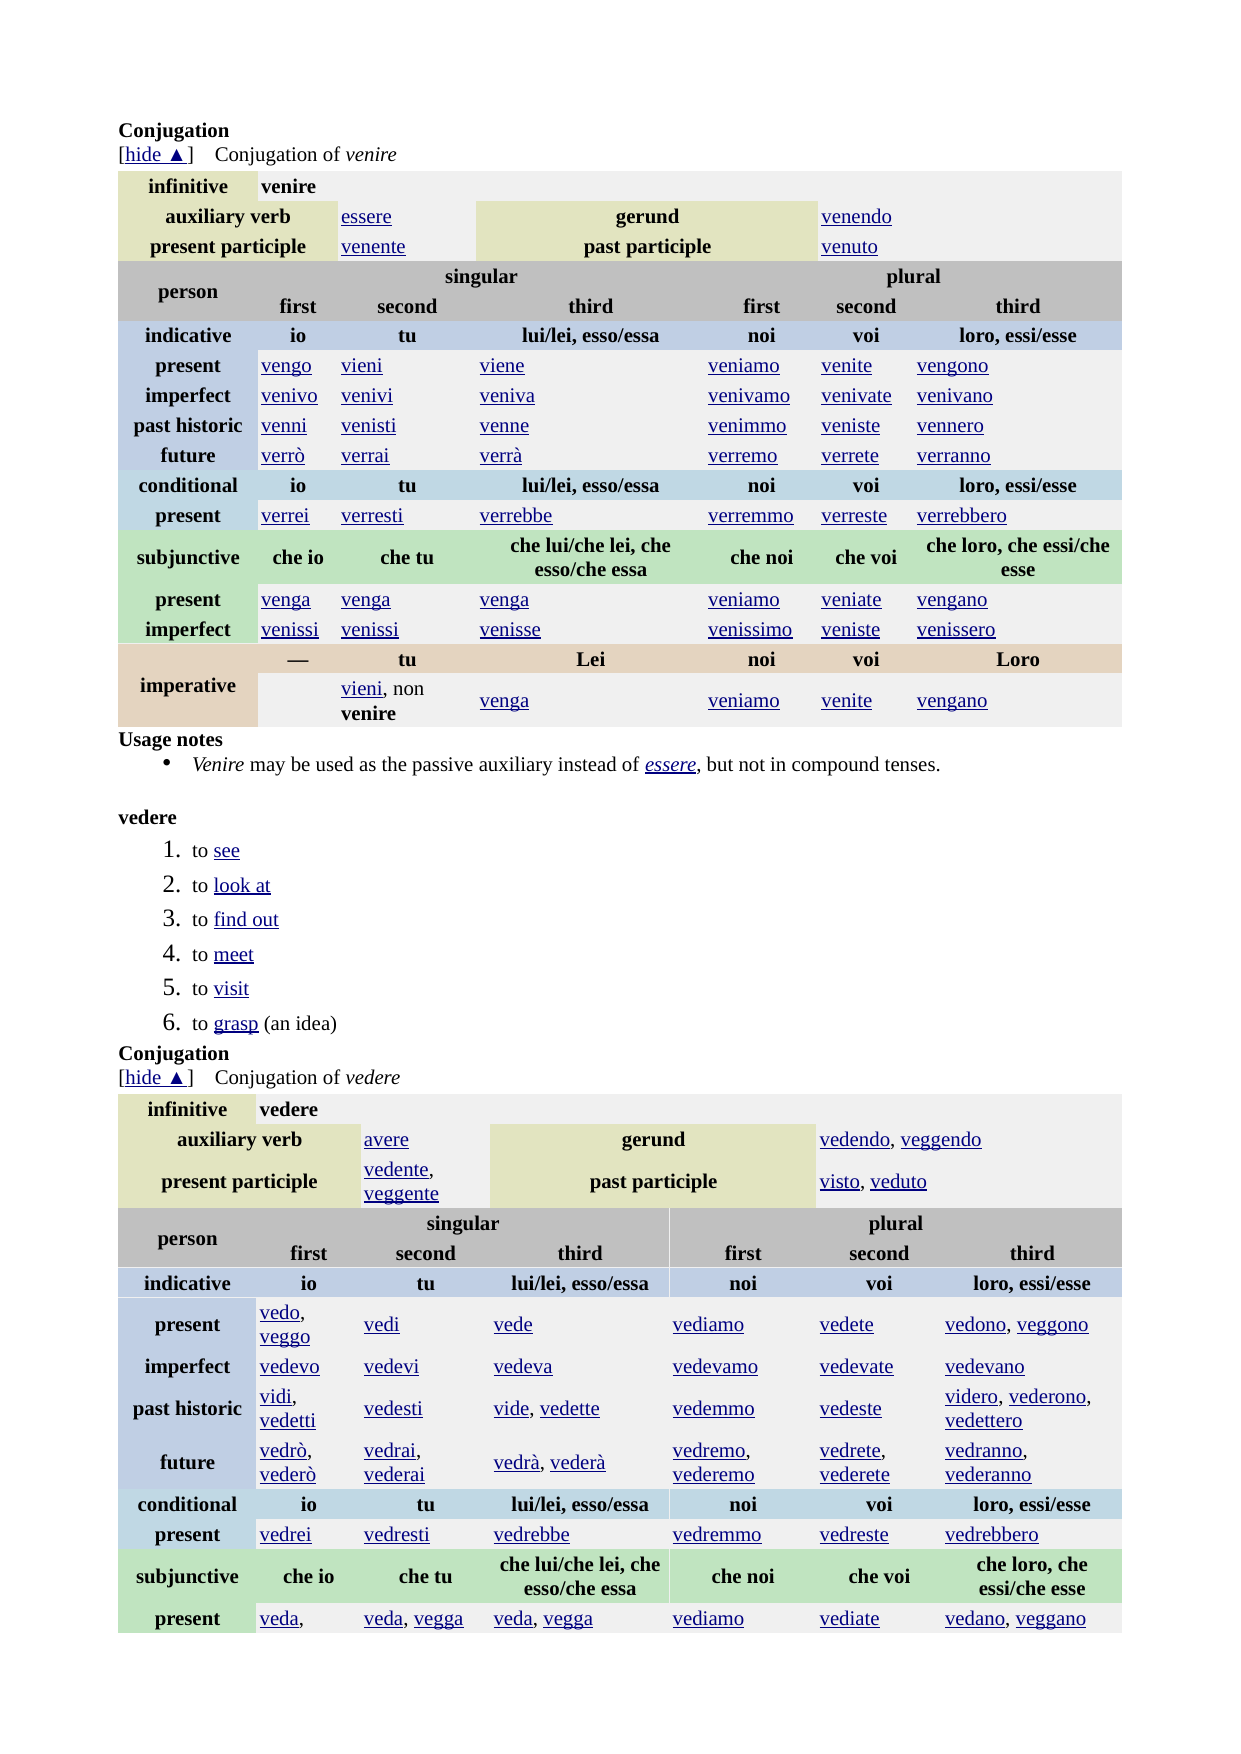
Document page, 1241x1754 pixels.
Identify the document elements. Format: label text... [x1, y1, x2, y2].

table_cell vedete [816, 1298, 942, 1351]
table_cell che lui/che lei, che esso/che essa [476, 530, 705, 584]
text [hide ▲] Conjugation of vedere [118, 1065, 1122, 1089]
table_cell essere [338, 201, 476, 231]
table_cell vedresti [361, 1519, 490, 1549]
table_cell vedano, veggano [942, 1603, 1122, 1633]
table_cell vedi [361, 1298, 490, 1351]
table_cell vedremmo [670, 1519, 816, 1549]
table_cell past participle [476, 231, 818, 261]
table_cell vediamo [670, 1603, 816, 1633]
table_cell future [118, 440, 258, 470]
table_cell venite [818, 350, 914, 380]
table_cell noi [670, 1489, 816, 1519]
table_cell noi [705, 321, 818, 350]
table_cell verrei [258, 500, 338, 530]
table_cell noi [705, 644, 818, 673]
table_cell venente [338, 231, 476, 261]
table_cell subjunctive [118, 530, 258, 584]
list to visit [162, 972, 1122, 1001]
table_cell first [705, 291, 818, 321]
table_cell veniste [818, 614, 914, 643]
table_cell present [118, 1519, 256, 1549]
table_cell che tu [361, 1549, 490, 1603]
table_cell vedendo, veggendo [816, 1124, 1122, 1154]
table_cell venite [818, 674, 914, 727]
table_cell vedevi [361, 1351, 490, 1381]
table_cell [258, 674, 338, 727]
list Venire may be used as the passive auxiliary instead of essere, but not in compound tenses. [162, 751, 1122, 776]
table_cell che loro, che essi/che esse [914, 530, 1122, 584]
table_cell lui/lei, esso/essa [490, 1489, 669, 1519]
table_cell veniamo [705, 674, 818, 727]
table_cell veniva [476, 380, 705, 410]
table_cell vieni [338, 350, 476, 380]
table_cell venni [258, 410, 338, 440]
table_cell che tu [338, 530, 476, 584]
table_header [818, 171, 1122, 201]
table_cell loro, essi/esse [942, 1268, 1122, 1297]
table_cell io [256, 1268, 361, 1297]
table_cell venissimo [705, 614, 818, 643]
table_cell che io [256, 1549, 361, 1603]
table_cell veniate [818, 584, 914, 614]
table_cell conditional [118, 1489, 256, 1519]
table_header [338, 171, 476, 201]
table_cell vedevo [256, 1351, 361, 1381]
table_cell venga [476, 674, 705, 727]
table_cell vide, vedette [490, 1381, 669, 1435]
table_header infinitive [118, 171, 258, 201]
table_header vedere [256, 1094, 361, 1124]
table_cell vedemmo [670, 1381, 816, 1435]
table_cell first [670, 1238, 816, 1267]
table_cell vennero [914, 410, 1122, 440]
table_cell vedeste [816, 1381, 942, 1435]
table_cell imperfect [118, 1351, 256, 1381]
table_cell videro, vederono, vedettero [942, 1381, 1122, 1435]
table_cell venendo [818, 201, 1122, 231]
table_cell auxiliary verb [118, 1124, 361, 1154]
list to see [162, 834, 1122, 863]
table_cell avere [361, 1124, 490, 1154]
table_cell vedevate [816, 1351, 942, 1381]
table_cell venivi [338, 380, 476, 410]
table_cell vedesti [361, 1381, 490, 1435]
table_cell second [816, 1238, 942, 1267]
table_cell vedrebbero [942, 1519, 1122, 1549]
table_header [490, 1094, 816, 1124]
table_cell vedevano [942, 1351, 1122, 1381]
table_header venire [258, 171, 338, 201]
table_cell loro, essi/esse [914, 470, 1122, 500]
table_cell verrete [818, 440, 914, 470]
table_cell loro, essi/esse [914, 321, 1122, 350]
table_cell indicative [118, 1268, 256, 1297]
table_cell vedrà, vederà [490, 1435, 669, 1489]
table_cell voi [816, 1268, 942, 1297]
table_cell vedente, veggente [361, 1154, 490, 1208]
table_cell imperative [118, 644, 258, 727]
table_cell singular [256, 1208, 669, 1238]
table_cell venisti [338, 410, 476, 440]
table_cell auxiliary verb [118, 201, 338, 231]
text vedere [118, 805, 1122, 829]
table_cell — [258, 644, 338, 673]
list to grasp (an idea) [162, 1007, 1122, 1035]
table_cell vedrei [256, 1519, 361, 1549]
table_cell vedrai, vederai [361, 1435, 490, 1489]
table_cell vedo, veggo [256, 1298, 361, 1351]
table_cell venisse [476, 614, 705, 643]
table_cell che io [258, 530, 338, 584]
table_cell venivo [258, 380, 338, 410]
table_cell noi [670, 1268, 816, 1297]
table_cell tu [361, 1268, 490, 1297]
table_cell first [256, 1238, 361, 1267]
table_cell veda, vegga [361, 1603, 490, 1633]
list to meet [162, 938, 1122, 966]
table_cell venne [476, 410, 705, 440]
table_cell io [258, 321, 338, 350]
table_cell second [818, 291, 914, 321]
table_cell vedremo, vederemo [670, 1435, 816, 1489]
table_cell voi [818, 321, 914, 350]
table_cell venissi [258, 614, 338, 643]
table_cell verremo [705, 440, 818, 470]
table_cell verrò [258, 440, 338, 470]
table_cell conditional [118, 470, 258, 500]
table_cell present [118, 584, 258, 614]
table_cell present [118, 1298, 256, 1351]
table_cell third [476, 291, 705, 321]
table_cell venga [338, 584, 476, 614]
table_header [816, 1094, 1122, 1124]
table_cell present [118, 1603, 256, 1633]
table_cell che loro, che essi/che esse [942, 1549, 1122, 1603]
table_cell vedranno, vederanno [942, 1435, 1122, 1489]
table_cell veniamo [705, 350, 818, 380]
table_cell venivamo [705, 380, 818, 410]
subtitle Usage notes [118, 727, 1122, 751]
table_cell venuto [818, 231, 1122, 261]
table_cell verrà [476, 440, 705, 470]
table_cell vedrete, vederete [816, 1435, 942, 1489]
table_cell vedrò, vederò [256, 1435, 361, 1489]
table_cell verresti [338, 500, 476, 530]
table_cell vediate [816, 1603, 942, 1633]
table_cell tu [338, 470, 476, 500]
table_cell che voi [816, 1549, 942, 1603]
table_cell imperfect [118, 380, 258, 410]
table_cell present participle [118, 1154, 361, 1208]
table_cell venivate [818, 380, 914, 410]
table_cell che noi [670, 1549, 816, 1603]
table_cell gerund [476, 201, 818, 231]
table_header infinitive [118, 1094, 256, 1124]
table_cell second [361, 1238, 490, 1267]
table_cell che lui/che lei, che esso/che essa [490, 1549, 669, 1603]
table_cell past historic [118, 1381, 256, 1435]
table_cell present [118, 500, 258, 530]
table_cell second [338, 291, 476, 321]
subtitle Conjugation [118, 118, 1122, 142]
table_cell veniste [818, 410, 914, 440]
table_cell third [942, 1238, 1122, 1267]
table_cell io [256, 1489, 361, 1519]
table_header [361, 1094, 490, 1124]
table_cell noi [705, 470, 818, 500]
table_cell venissero [914, 614, 1122, 643]
table_cell Loro [914, 644, 1122, 673]
table_cell imperfect [118, 614, 258, 643]
table_cell person [118, 261, 258, 321]
table_cell lui/lei, esso/essa [476, 321, 705, 350]
list to find out [162, 903, 1122, 932]
subtitle Conjugation [118, 1041, 1122, 1065]
table_cell veniamo [705, 584, 818, 614]
table_cell che noi [705, 530, 818, 584]
table_cell venga [258, 584, 338, 614]
table_header [476, 171, 818, 201]
table_cell plural [705, 261, 1122, 291]
table_cell past participle [490, 1154, 816, 1208]
table_cell verrebbero [914, 500, 1122, 530]
table_cell venga [476, 584, 705, 614]
table_cell past historic [118, 410, 258, 440]
table_cell visto, veduto [816, 1154, 1122, 1208]
table_cell vedevamo [670, 1351, 816, 1381]
table_cell verrai [338, 440, 476, 470]
table_cell verrebbe [476, 500, 705, 530]
table_cell io [258, 470, 338, 500]
table_cell vidi, vedetti [256, 1381, 361, 1435]
table_cell verreste [818, 500, 914, 530]
table_cell veda, vegga [490, 1603, 669, 1633]
list to look at [162, 869, 1122, 897]
table_cell vengono [914, 350, 1122, 380]
table_cell venissi [338, 614, 476, 643]
table_cell plural [670, 1208, 1122, 1238]
table_cell vengano [914, 674, 1122, 727]
table_cell third [490, 1238, 669, 1267]
table_cell vengo [258, 350, 338, 380]
table_cell vedeva [490, 1351, 669, 1381]
table_cell tu [338, 321, 476, 350]
table_cell vedrebbe [490, 1519, 669, 1549]
table_cell first [258, 291, 338, 321]
table_cell person [118, 1208, 256, 1267]
table_cell subjunctive [118, 1549, 256, 1603]
table_cell present participle [118, 231, 338, 261]
table_cell indicative [118, 321, 258, 350]
table_cell voi [818, 644, 914, 673]
table_cell verranno [914, 440, 1122, 470]
table_cell tu [338, 644, 476, 673]
table_cell singular [258, 261, 705, 291]
table_cell present [118, 350, 258, 380]
table_cell voi [818, 470, 914, 500]
table_cell venimmo [705, 410, 818, 440]
table_cell vedreste [816, 1519, 942, 1549]
table_cell vedono, veggono [942, 1298, 1122, 1351]
table_cell che voi [818, 530, 914, 584]
table_cell voi [816, 1489, 942, 1519]
table_cell future [118, 1435, 256, 1489]
table_cell viene [476, 350, 705, 380]
table_cell loro, essi/esse [942, 1489, 1122, 1519]
table_cell gerund [490, 1124, 816, 1154]
table_cell vediamo [670, 1298, 816, 1351]
table_cell venivano [914, 380, 1122, 410]
table_cell tu [361, 1489, 490, 1519]
table_cell lui/lei, esso/essa [476, 470, 705, 500]
table_cell veda, [256, 1603, 361, 1633]
table_cell vede [490, 1298, 669, 1351]
table_cell third [914, 291, 1122, 321]
text [hide ▲] Conjugation of venire [118, 142, 1122, 166]
table_cell Lei [476, 644, 705, 673]
table_cell vengano [914, 584, 1122, 614]
table_cell verremmo [705, 500, 818, 530]
table_cell vieni, non venire [338, 674, 476, 727]
table_cell lui/lei, esso/essa [490, 1268, 669, 1297]
